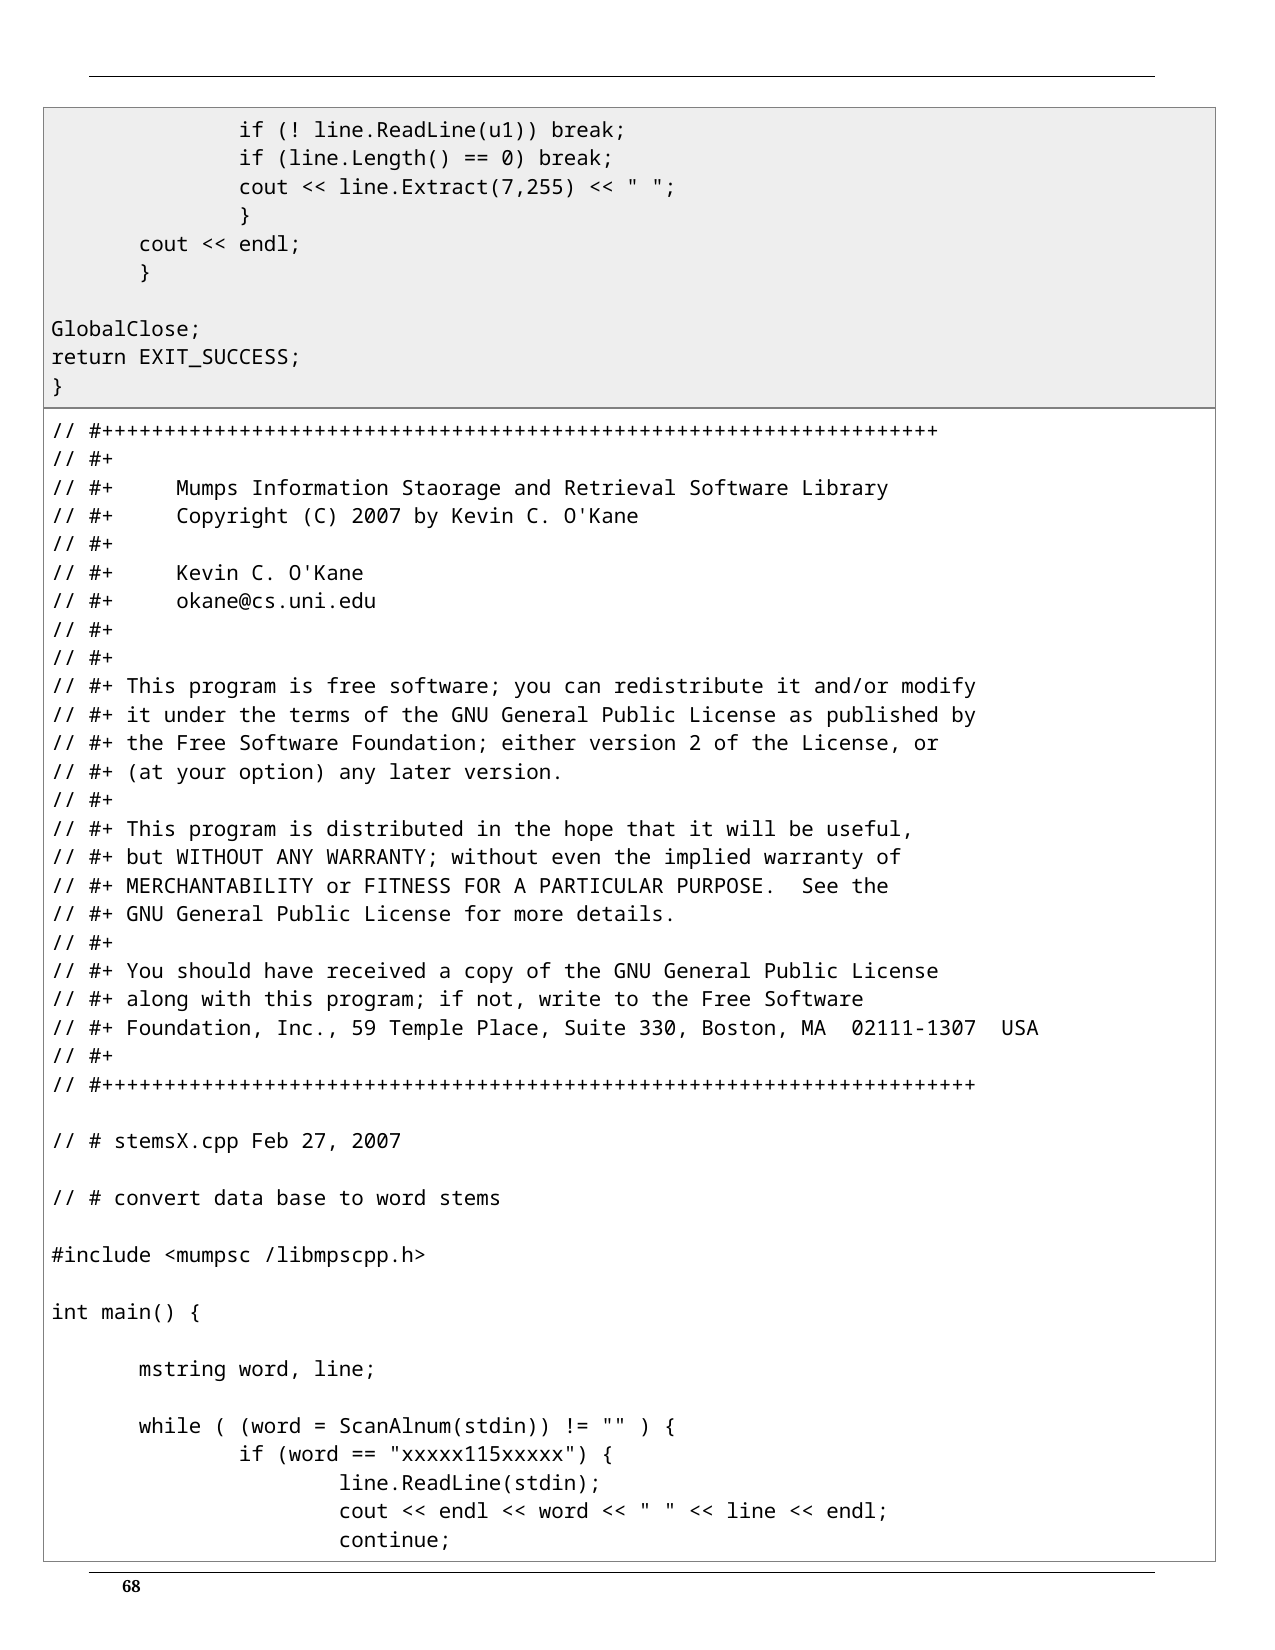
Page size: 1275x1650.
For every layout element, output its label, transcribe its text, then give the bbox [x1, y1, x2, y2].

table_header if (! line.ReadLine(u1)) break; if (line.Length() == 0) break; cout << line.Extract(7,255) << " "; } cout << endl; } GlobalClose; return EXIT_SUCCESS; } [44, 108, 1215, 407]
table_header // #+++++++++++++++++++++++++++++++++++++++++++++++++++++++++++++++++++ // #+ // #+ Mumps Information Staorage and Retrieval Software Library // #+ Copyright (C) 2007 by Kevin C. O'Kane // #+ // #+ Kevin C. O'Kane // #+ okane@cs.uni.edu // #+ // #+ // #+ This program is free software; you can redistribute it and/or modify // #+ it under the terms of the GNU General Public License as published by // #+ the Free Software Foundation; either version 2 of the License, or // #+ (at your option) any later version. // #+ // #+ This program is distributed in the hope that it will be useful, // #+ but WITHOUT ANY WARRANTY; without even the implied warranty of // #+ MERCHANTABILITY or FITNESS FOR A PARTICULAR PURPOSE. See the // #+ GNU General Public License for more details. // #+ // #+ You should have received a copy of the GNU General Public License // #+ along with this program; if not, write to the Free Software // #+ Foundation, Inc., 59 Temple Place, Suite 330, Boston, MA 02111-1307 USA // #+ // #++++++++++++++++++++++++++++++++++++++++++++++++++++++++++++++++++++++ // # stemsX.cpp Feb 27, 2007 // # convert data base to word stems #include <mumpsc /libmpscpp.h> int main() { mstring word, line; while ( (word = ScanAlnum(stdin)) != "" ) { if (word == "xxxxx115xxxxx") { line.ReadLine(stdin); cout << endl << word << " " << line << endl; continue; [44, 409, 1215, 1561]
